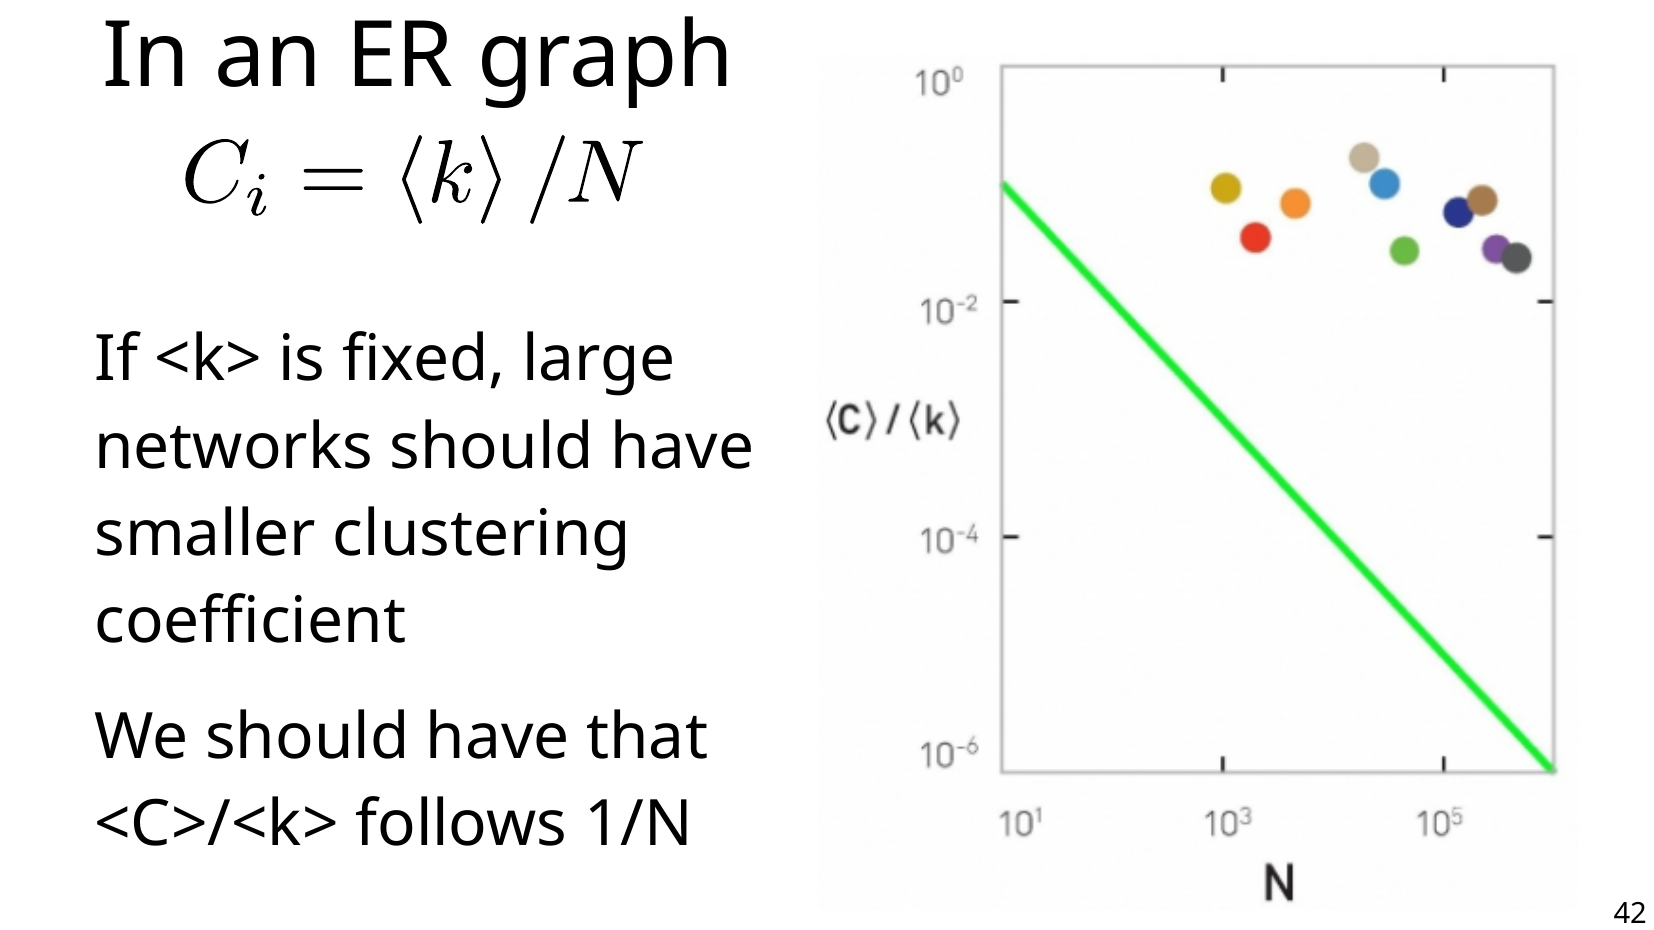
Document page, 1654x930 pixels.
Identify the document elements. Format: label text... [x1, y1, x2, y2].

title In an ER graph [17, 1, 821, 225]
picture [818, 54, 1579, 910]
list If <k> is fixed, large networks should have smaller clustering coefficient We should have that <C>/<k> follows 1/N [94, 312, 762, 868]
text_box [180, 134, 646, 224]
